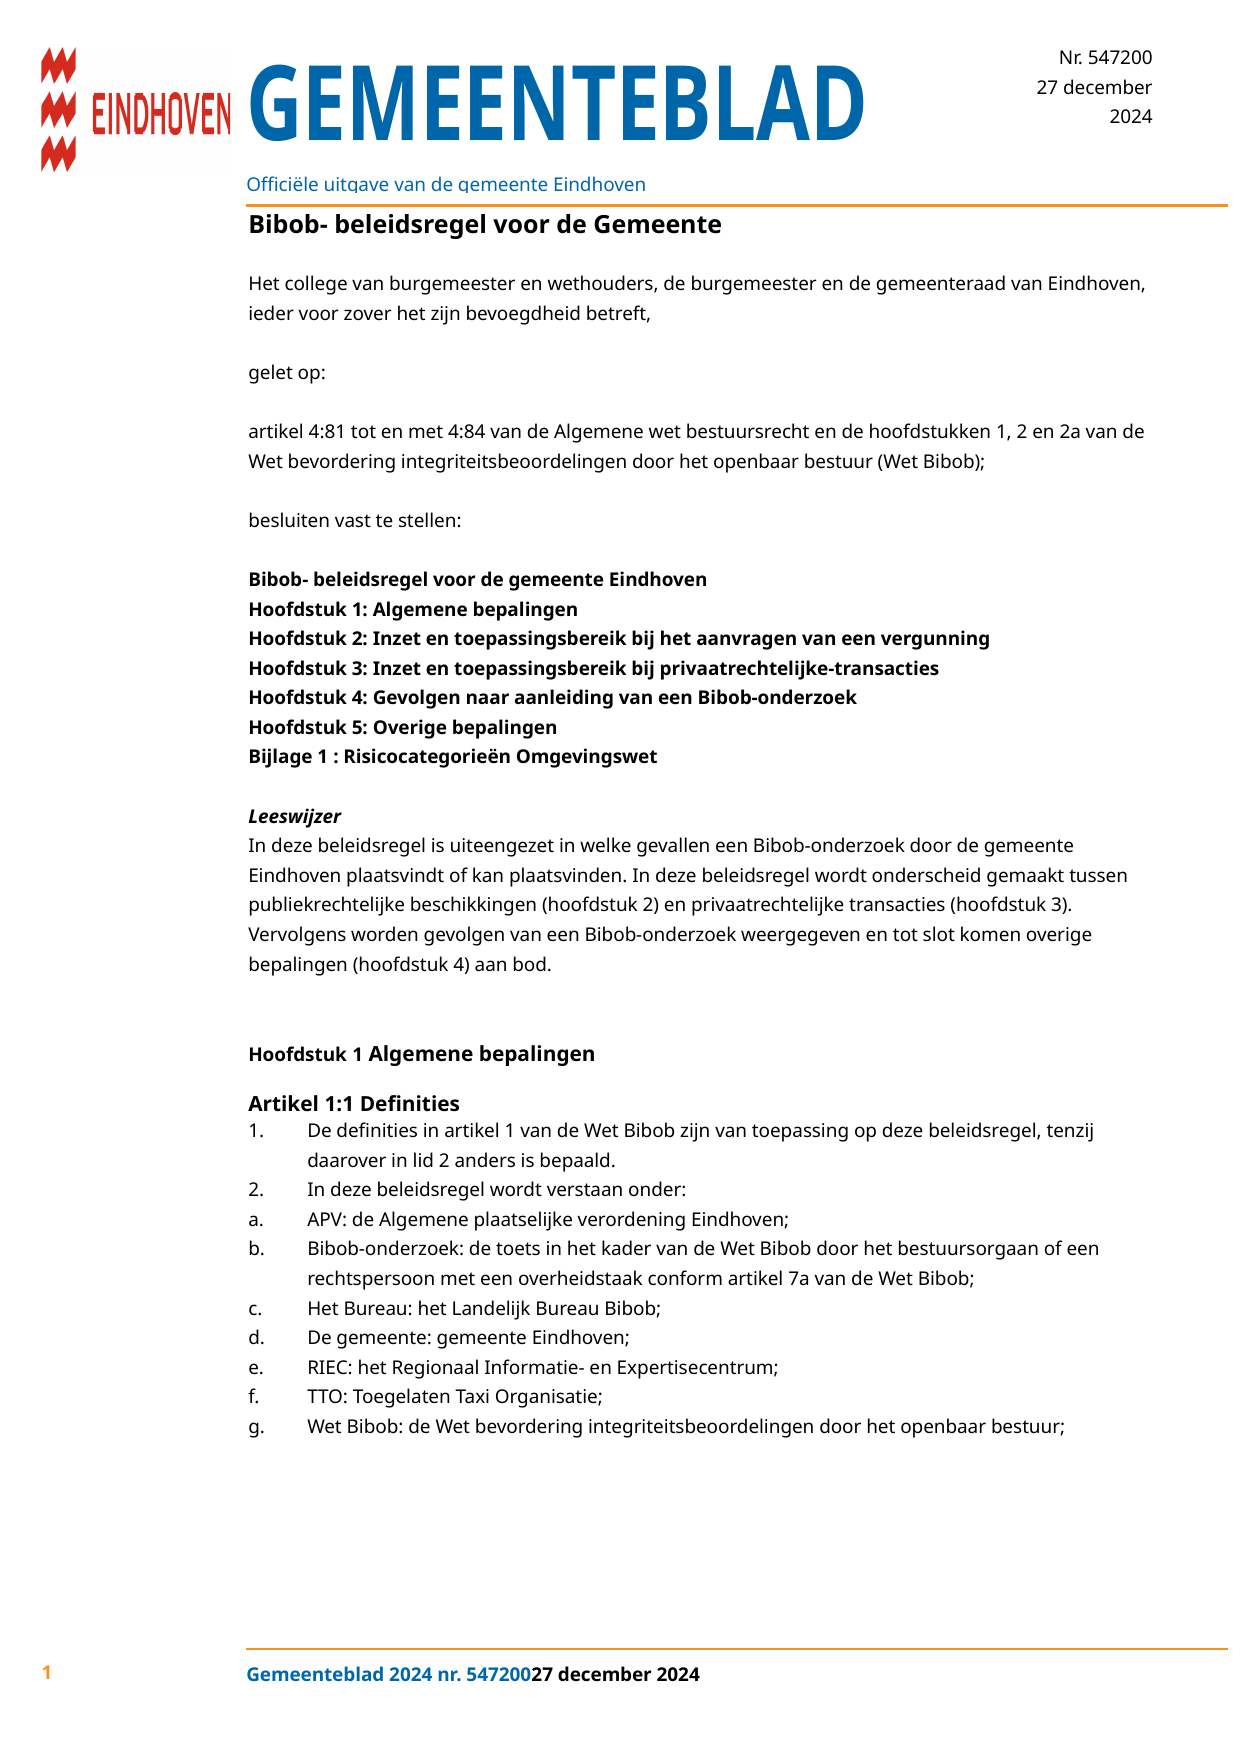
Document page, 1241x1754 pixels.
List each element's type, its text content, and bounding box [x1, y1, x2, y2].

text artikel 4:81 tot en met 4:84 van de Algemene wet bestuursrecht en de hoofdstukken 1, 2 en 2a van de Wet bevordering integriteitsbeoordelingen door het openbaar bestuur (Wet Bibob); [248, 418, 1152, 473]
list De definities in artikel 1 van de Wet Bibob zijn van toepassing op deze beleidsregel, tenzij daarover in lid 2 anders is bepaald. [248, 1117, 1152, 1172]
list RIEC: het Regionaal Informatie- en Expertisecentrum; [248, 1354, 1152, 1379]
list TTO: Toegelaten Taxi Organisatie; [248, 1383, 1152, 1409]
text Hoofdstuk 4: Gevolgen naar aanleiding van een Bibob-onderzoek [248, 684, 1152, 710]
picture [41, 47, 231, 172]
text Bibob- beleidsregel voor de gemeente Eindhoven [248, 566, 1152, 592]
list In deze beleidsregel wordt verstaan onder: [248, 1176, 1152, 1202]
text Hoofdstuk 1: Algemene bepalingen [248, 596, 1152, 621]
list Wet Bibob: de Wet bevordering integriteitsbeoordelingen door het openbaar bestuur; [248, 1413, 1152, 1439]
text Hoofdstuk 2: Inzet en toepassingsbereik bij het aanvragen van een vergunning [248, 625, 1152, 651]
text Het college van burgemeester en wethouders, de burgemeester en de gemeenteraad van Eindhoven, ieder voor zover het zijn bevoegdheid betreft, [248, 270, 1152, 326]
text Bijlage 1 : Risicocategorieën Omgevingswet [248, 744, 1152, 769]
text In deze beleidsregel is uiteengezet in welke gevallen een Bibob-onderzoek door de gemeente Eindhoven plaatsvindt of kan plaatsvinden. In deze beleidsregel wordt onderscheid gemaakt tussen publiekrechtelijke beschikkingen (hoofdstuk 2) en privaatrechtelijke transacties (hoofdstuk 3). Vervolgens worden gevolgen van een Bibob-onderzoek weergegeven en tot slot komen overige bepalingen (hoofdstuk 4) aan bod. [248, 832, 1152, 976]
text Hoofdstuk 5: Overige bepalingen [248, 714, 1152, 740]
text Leeswijzer [248, 803, 1152, 828]
list Bibob-onderzoek: de toets in het kader van de Wet Bibob door het bestuursorgaan of een rechtspersoon met een overheidstaak conform artikel 7a van de Wet Bibob; [248, 1236, 1152, 1291]
text besluiten vast te stellen: [248, 507, 1152, 533]
text Bibob- beleidsregel voor de Gemeente [248, 207, 1152, 241]
text Hoofdstuk 3: Inzet en toepassingsbereik bij privaatrechtelijke-transacties [248, 655, 1152, 681]
list APV: de Algemene plaatselijke verordening Eindhoven; [248, 1206, 1152, 1232]
text Hoofdstuk 1 Algemene bepalingen [248, 1039, 1152, 1068]
list De gemeente: gemeente Eindhoven; [248, 1324, 1152, 1350]
list Het Bureau: het Landelijk Bureau Bibob; [248, 1295, 1152, 1320]
text gelet op: [248, 359, 1152, 385]
text Artikel 1:1 Definities [248, 1089, 1152, 1117]
